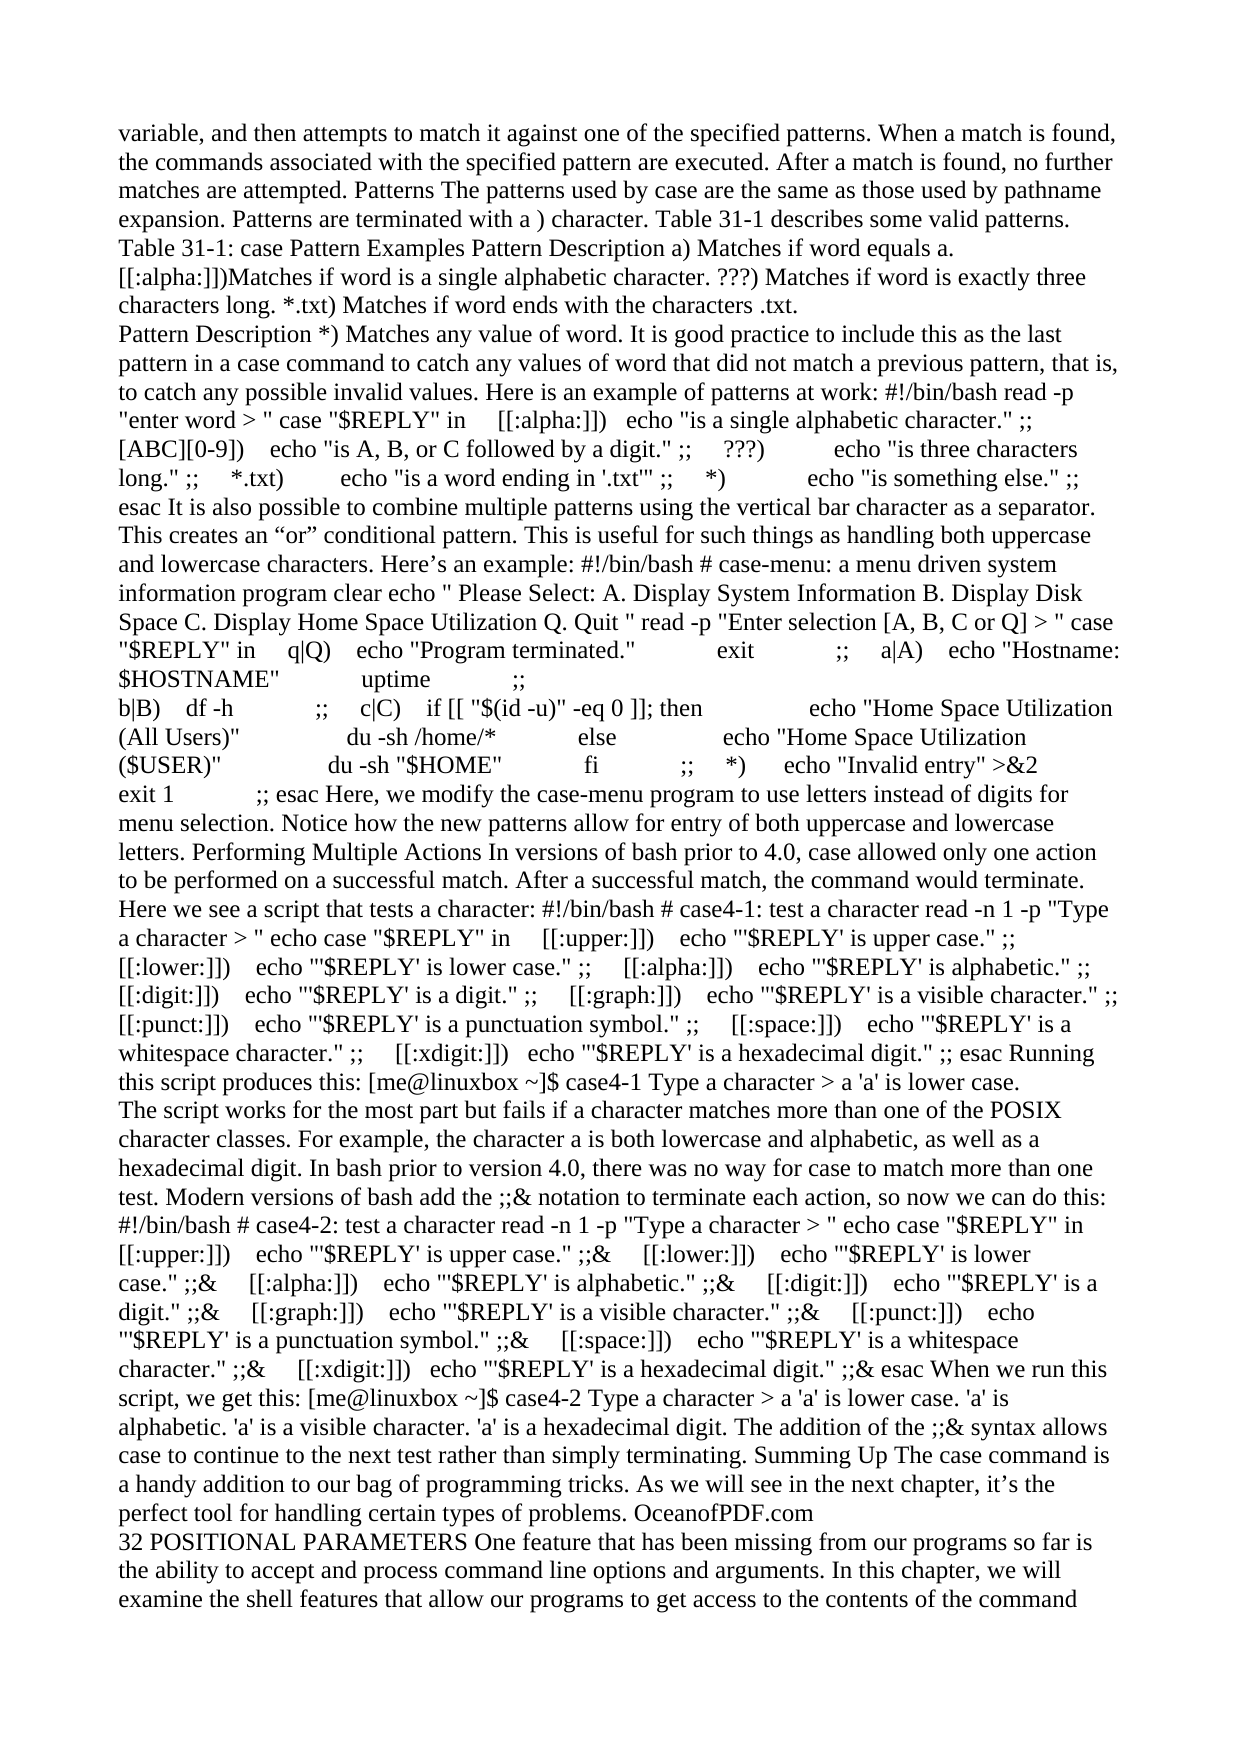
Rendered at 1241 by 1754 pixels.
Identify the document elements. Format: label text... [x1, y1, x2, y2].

text The script works for the most part but fails if a character matches more than one of the POSIX character classes. For example, the character a is both lowercase and alphabetic, as well as a hexadecimal digit. In bash prior to version 4.0, there was no way for case to match more than one test. Modern versions of bash add the ;;& notation to terminate each action, so now we can do this: #!/bin/bash # case4-2: test a character read -n 1 -p "Type a character > " echo case "$REPLY" in [[:upper:]]) echo "'$REPLY' is upper case." ;;& [[:lower:]]) echo "'$REPLY' is lower case." ;;& [[:alpha:]]) echo "'$REPLY' is alphabetic." ;;& [[:digit:]]) echo "'$REPLY' is a digit." ;;& [[:graph:]]) echo "'$REPLY' is a visible character." ;;& [[:punct:]]) echo "'$REPLY' is a punctuation symbol." ;;& [[:space:]]) echo "'$REPLY' is a whitespace character." ;;& [[:xdigit:]]) echo "'$REPLY' is a hexadecimal digit." ;;& esac When we run this script, we get this: [me@linuxbox ~]$ case4-2 Type a character > a 'a' is lower case. 'a' is alphabetic. 'a' is a visible character. 'a' is a hexadecimal digit. The addition of the ;;& syntax allows case to continue to the next test rather than simply terminating. Summing Up The case command is a handy addition to our bag of programming tricks. As we will see in the next chapter, it’s the perfect tool for handling certain types of problems. OceanofPDF.com [118, 1096, 1122, 1527]
text Pattern Description *) Matches any value of word. It is good practice to include this as the last pattern in a case command to catch any values of word that did not match a previous pattern, that is, to catch any possible invalid values. Here is an example of patterns at work: #!/bin/bash read -p "enter word > " case "$REPLY" in [[:alpha:]]) echo "is a single alphabetic character." ;; [ABC][0-9]) echo "is A, B, or C followed by a digit." ;; ???) echo "is three characters long." ;; *.txt) echo "is a word ending in '.txt'" ;; *) echo "is something else." ;; esac It is also possible to combine multiple patterns using the vertical bar character as a separator. This creates an “or” conditional pattern. This is useful for such things as handling both uppercase and lowercase characters. Here’s an example: #!/bin/bash # case-menu: a menu driven system information program clear echo " Please Select: A. Display System Information B. Display Disk Space C. Display Home Space Utilization Q. Quit " read -p "Enter selection [A, B, C or Q] > " case "$REPLY" in q|Q) echo "Program terminated." exit ;; a|A) echo "Hostname: $HOSTNAME" uptime ;; [118, 319, 1122, 693]
text variable, and then attempts to match it against one of the specified patterns. When a match is found, the commands associated with the specified pattern are executed. After a match is found, no further matches are attempted. Patterns The patterns used by case are the same as those used by pathname expansion. Patterns are terminated with a ) character. Table 31-1 describes some valid patterns. Table 31-1: case Pattern Examples Pattern Description a) Matches if word equals a. [[:alpha:]])Matches if word is a single alphabetic character. ???) Matches if word is exactly three characters long. *.txt) Matches if word ends with the characters .txt. [118, 118, 1122, 319]
text 32 POSITIONAL PARAMETERS One feature that has been missing from our programs so far is the ability to accept and process command line options and arguments. In this chapter, we will examine the shell features that allow our programs to get access to the contents of the command [118, 1527, 1122, 1613]
text b|B) df -h ;; c|C) if [[ "$(id -u)" -eq 0 ]]; then echo "Home Space Utilization (All Users)" du -sh /home/* else echo "Home Space Utilization ($USER)" du -sh "$HOME" fi ;; *) echo "Invalid entry" >&2 exit 1 ;; esac Here, we modify the case-menu program to use letters instead of digits for menu selection. Notice how the new patterns allow for entry of both uppercase and lowercase letters. Performing Multiple Actions In versions of bash prior to 4.0, case allowed only one action to be performed on a successful match. After a successful match, the command would terminate. Here we see a script that tests a character: #!/bin/bash # case4-1: test a character read -n 1 -p "Type a character > " echo case "$REPLY" in [[:upper:]]) echo "'$REPLY' is upper case." ;; [[:lower:]]) echo "'$REPLY' is lower case." ;; [[:alpha:]]) echo "'$REPLY' is alphabetic." ;; [[:digit:]]) echo "'$REPLY' is a digit." ;; [[:graph:]]) echo "'$REPLY' is a visible character." ;; [[:punct:]]) echo "'$REPLY' is a punctuation symbol." ;; [[:space:]]) echo "'$REPLY' is a whitespace character." ;; [[:xdigit:]]) echo "'$REPLY' is a hexadecimal digit." ;; esac Running this script produces this: [me@linuxbox ~]$ case4-1 Type a character > a 'a' is lower case. [118, 693, 1122, 1096]
